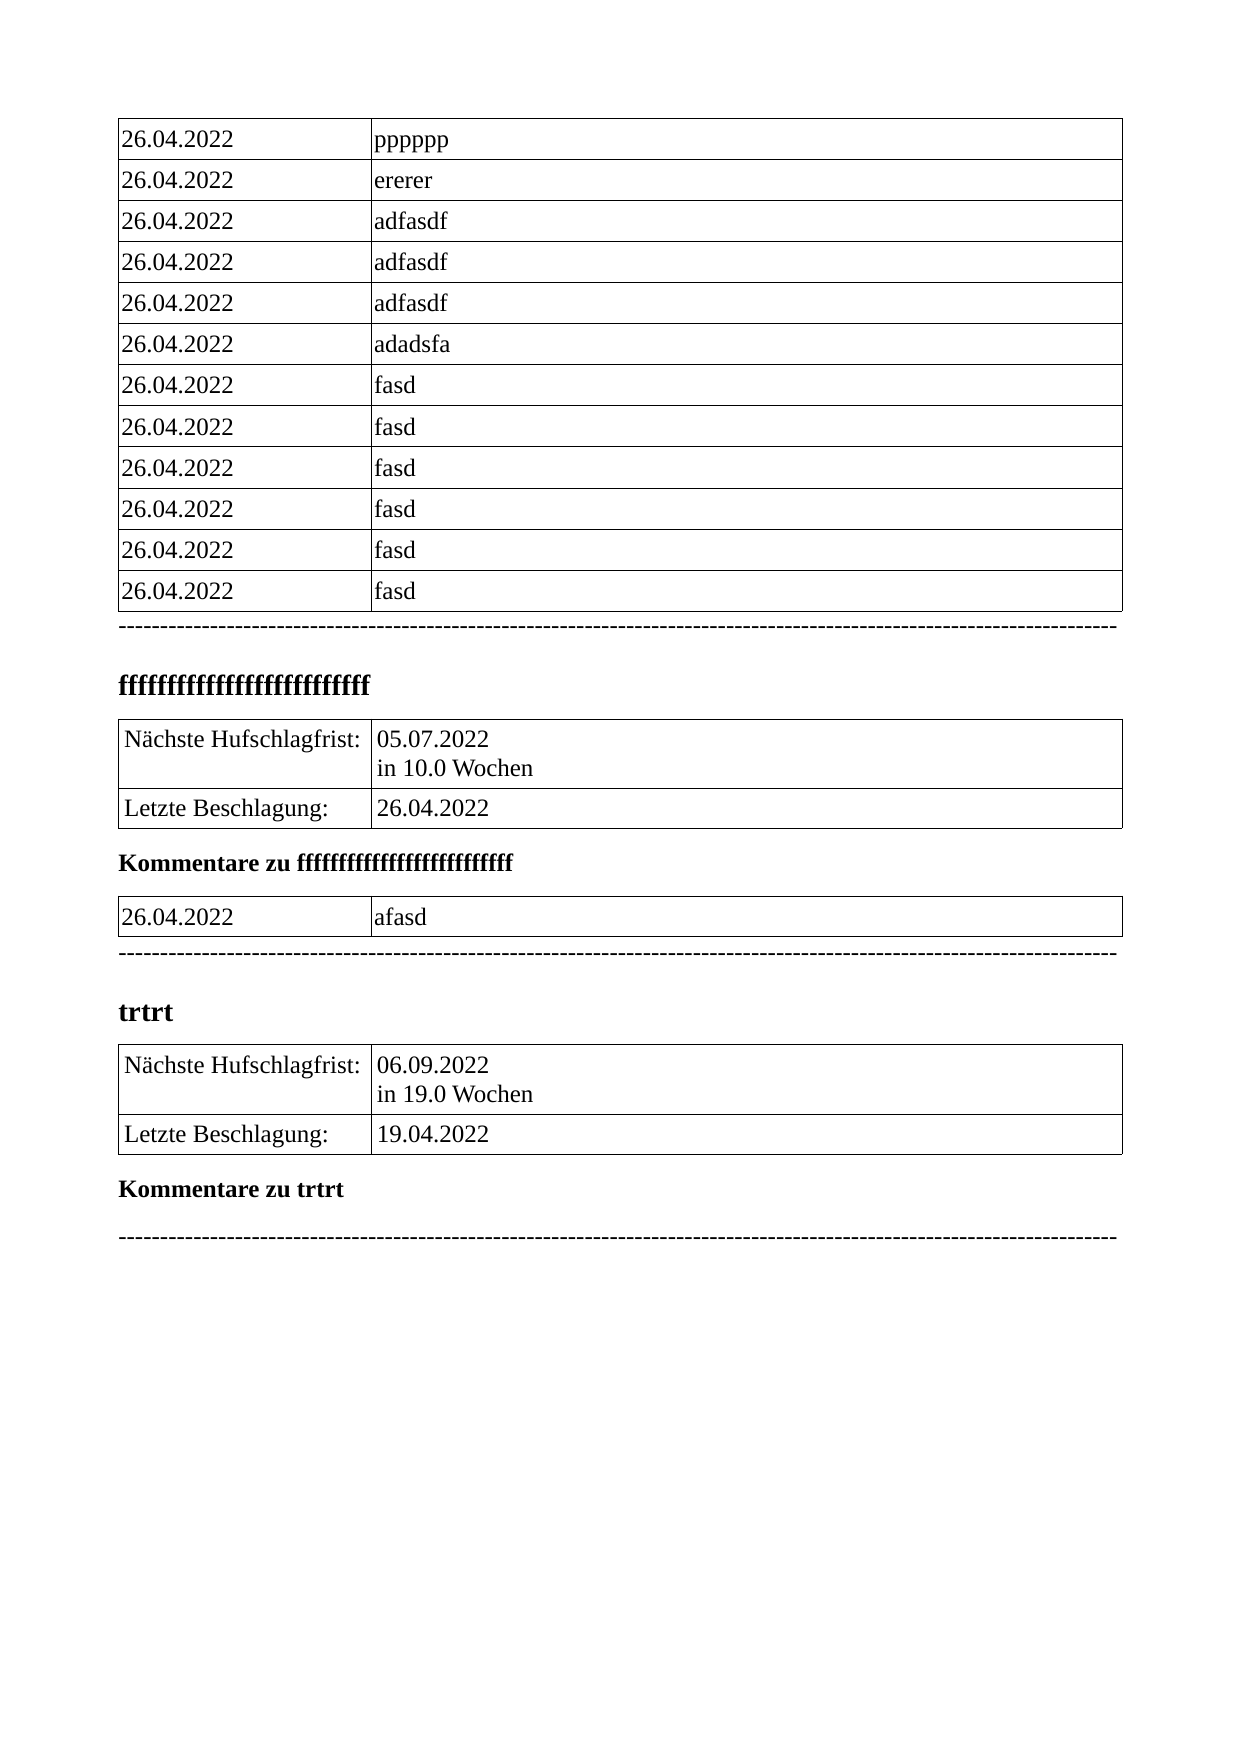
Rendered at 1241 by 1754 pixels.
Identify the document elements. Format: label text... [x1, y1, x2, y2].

table_cell Letzte Beschlagung: [119, 789, 371, 828]
table_header 26.04.2022 [119, 201, 371, 241]
table_header adfasdf [372, 201, 1122, 241]
table_header fasd [372, 406, 1122, 446]
table_header 05.07.2022 in 10.0 Wochen [372, 720, 1122, 787]
text trtrt [118, 994, 1122, 1028]
table_header fasd [372, 571, 1122, 611]
table_header 26.04.2022 [119, 119, 371, 159]
table_header fasd [372, 489, 1122, 528]
table_header 06.09.2022 in 19.0 Wochen [372, 1045, 1122, 1113]
text ------------------------------------------------------------------------------------------------------------------------ [118, 1221, 1122, 1250]
table_header 26.04.2022 [119, 242, 371, 282]
text Kommentare zu ffffffffffffffffffffffffff [118, 848, 1122, 877]
table_cell 19.04.2022 [372, 1115, 1122, 1154]
table_header 26.04.2022 [119, 897, 371, 936]
table_header 26.04.2022 [119, 160, 371, 200]
table_header Nächste Hufschlagfrist: [119, 720, 371, 787]
table_header 26.04.2022 [119, 324, 371, 364]
table_header fasd [372, 447, 1122, 487]
table_header adadsfa [372, 324, 1122, 364]
table_header 26.04.2022 [119, 530, 371, 569]
table_header adfasdf [372, 283, 1122, 323]
table_header fasd [372, 365, 1122, 405]
table_header adfasdf [372, 242, 1122, 282]
table_header fasd [372, 530, 1122, 569]
text ------------------------------------------------------------------------------------------------------------------------ [118, 937, 1122, 965]
table_header 26.04.2022 [119, 283, 371, 323]
table_header 26.04.2022 [119, 447, 371, 487]
table_header 26.04.2022 [119, 406, 371, 446]
table_header ererer [372, 160, 1122, 200]
text ------------------------------------------------------------------------------------------------------------------------ [118, 612, 1122, 639]
text Kommentare zu trtrt [118, 1174, 1122, 1203]
table_cell Letzte Beschlagung: [119, 1115, 371, 1154]
table_header Nächste Hufschlagfrist: [119, 1045, 371, 1113]
table_header pppppp [372, 119, 1122, 159]
table_header 26.04.2022 [119, 365, 371, 405]
table_header afasd [372, 897, 1122, 936]
table_header 26.04.2022 [119, 489, 371, 528]
text ffffffffffffffffffffffffff [118, 668, 1122, 702]
table_header 26.04.2022 [119, 571, 371, 611]
table_cell 26.04.2022 [372, 789, 1122, 828]
